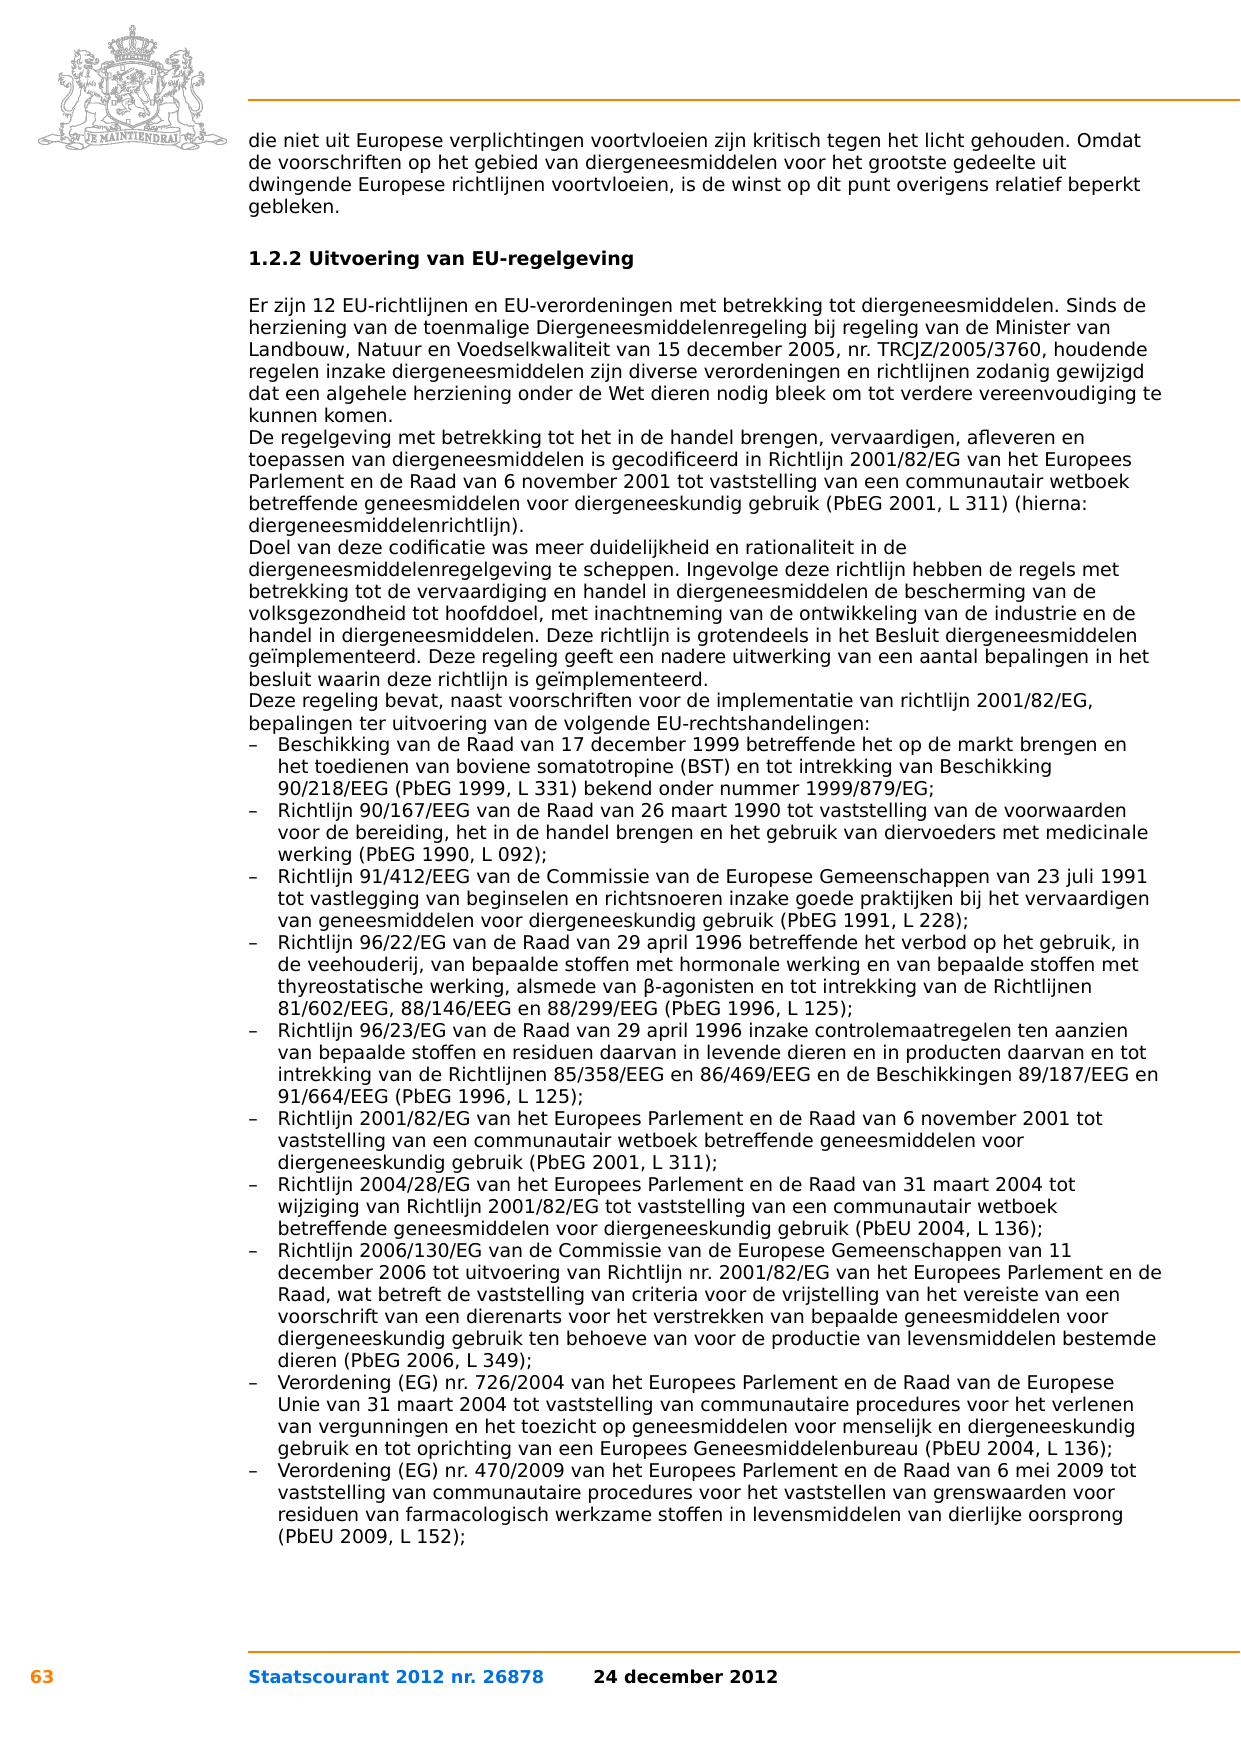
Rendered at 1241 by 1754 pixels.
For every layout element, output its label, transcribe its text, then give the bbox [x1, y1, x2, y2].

text – Richtlijn 2006/130/EG van de Commissie van de Europese Gemeenschappen van 11 december 2006 tot uitvoering van Richtlijn nr. 2001/82/EG van het Europees Parlement en de Raad, wat betreft de vaststelling van criteria voor de vrijstelling van het vereiste van een voorschrift van een dierenarts voor het verstrekken van bepaalde geneesmiddelen voor diergeneeskundig gebruik ten behoeve van voor de productie van levensmiddelen bestemde dieren (PbEG 2006, L 349); [248, 1240, 1163, 1372]
text – Richtlijn 2004/28/EG van het Europees Parlement en de Raad van 31 maart 2004 tot wijziging van Richtlijn 2001/82/EG tot vaststelling van een communautair wetboek betreffende geneesmiddelen voor diergeneeskundig gebruik (PbEU 2004, L 136); [248, 1174, 1163, 1240]
text die niet uit Europese verplichtingen voortvloeien zijn kritisch tegen het licht gehouden. Omdat de voorschriften op het gebied van diergeneesmiddelen voor het grootste gedeelte uit dwingende Europese richtlijnen voortvloeien, is de winst op dit punt overigens relatief beperkt gebleken. [248, 130, 1163, 218]
text – Richtlijn 96/23/EG van de Raad van 29 april 1996 inzake controlemaatregelen ten aanzien van bepaalde stoffen en residuen daarvan in levende dieren en in producten daarvan en tot intrekking van de Richtlijnen 85/358/EEG en 86/469/EEG en de Beschikkingen 89/187/EEG en 91/664/EEG (PbEG 1996, L 125); [248, 1020, 1163, 1108]
text Doel van deze codificatie was meer duidelijkheid en rationaliteit in de diergeneesmiddelenregelgeving te scheppen. Ingevolge deze richtlijn hebben de regels met betrekking tot de vervaardiging en handel in diergeneesmiddelen de bescherming van de volksgezondheid tot hoofddoel, met inachtneming van de ontwikkeling van de industrie en de handel in diergeneesmiddelen. Deze richtlijn is grotendeels in het Besluit diergeneesmiddelen geïmplementeerd. Deze regeling geeft een nadere uitwerking van een aantal bepalingen in het besluit waarin deze richtlijn is geïmplementeerd. [248, 537, 1163, 690]
text – Verordening (EG) nr. 470/2009 van het Europees Parlement en de Raad van 6 mei 2009 tot vaststelling van communautaire procedures voor het vaststellen van grenswaarden voor residuen van farmacologisch werkzame stoffen in levensmiddelen van dierlijke oorsprong (PbEU 2009, L 152); [248, 1460, 1163, 1548]
text – Richtlijn 91/412/EEG van de Commissie van de Europese Gemeenschappen van 23 juli 1991 tot vastlegging van beginselen en richtsnoeren inzake goede praktijken bij het vervaardigen van geneesmiddelen voor diergeneeskundig gebruik (PbEG 1991, L 228); [248, 866, 1163, 932]
text Er zijn 12 EU-richtlijnen en EU-verordeningen met betrekking tot diergeneesmiddelen. Sinds de herziening van de toenmalige Diergeneesmiddelenregeling bij regeling van de Minister van Landbouw, Natuur en Voedselkwaliteit van 15 december 2005, nr. TRCJZ/2005/3760, houdende regelen inzake diergeneesmiddelen zijn diverse verordeningen en richtlijnen zodanig gewijzigd dat een algehele herziening onder de Wet dieren nodig bleek om tot verdere vereenvoudiging te kunnen komen. [248, 295, 1163, 427]
text Deze regeling bevat, naast voorschriften voor de implementatie van richtlijn 2001/82/EG, bepalingen ter uitvoering van de volgende EU-rechtshandelingen: [248, 690, 1163, 734]
text De regelgeving met betrekking tot het in de handel brengen, vervaardigen, afleveren en toepassen van diergeneesmiddelen is gecodificeerd in Richtlijn 2001/82/EG van het Europees Parlement en de Raad van 6 november 2001 tot vaststelling van een communautair wetboek betreffende geneesmiddelen voor diergeneeskundig gebruik (PbEG 2001, L 311) (hierna: diergeneesmiddelenrichtlijn). [248, 427, 1163, 537]
text – Richtlijn 2001/82/EG van het Europees Parlement en de Raad van 6 november 2001 tot vaststelling van een communautair wetboek betreffende geneesmiddelen voor diergeneeskundig gebruik (PbEG 2001, L 311); [248, 1108, 1163, 1174]
text – Beschikking van de Raad van 17 december 1999 betreffende het op de markt brengen en het toedienen van boviene somatotropine (BST) en tot intrekking van Beschikking 90/218/EEG (PbEG 1999, L 331) bekend onder nummer 1999/879/EG; [248, 734, 1163, 800]
text – Verordening (EG) nr. 726/2004 van het Europees Parlement en de Raad van de Europese Unie van 31 maart 2004 tot vaststelling van communautaire procedures voor het verlenen van vergunningen en het toezicht op geneesmiddelen voor menselijk en diergeneeskundig gebruik en tot oprichting van een Europees Geneesmiddelenbureau (PbEU 2004, L 136); [248, 1372, 1163, 1460]
text – Richtlijn 90/167/EEG van de Raad van 26 maart 1990 tot vaststelling van de voorwaarden voor de bereiding, het in de handel brengen en het gebruik van diervoeders met medicinale werking (PbEG 1990, L 092); [248, 800, 1163, 866]
text – Richtlijn 96/22/EG van de Raad van 29 april 1996 betreffende het verbod op het gebruik, in de veehouderij, van bepaalde stoffen met hormonale werking en van bepaalde stoffen met thyreostatische werking, alsmede van β-agonisten en tot intrekking van de Richtlijnen 81/602/EEG, 88/146/EEG en 88/299/EEG (PbEG 1996, L 125); [248, 932, 1163, 1020]
picture [38, 25, 227, 150]
subtitle 1.2.2 Uitvoering van EU-regelgeving [248, 248, 1163, 270]
